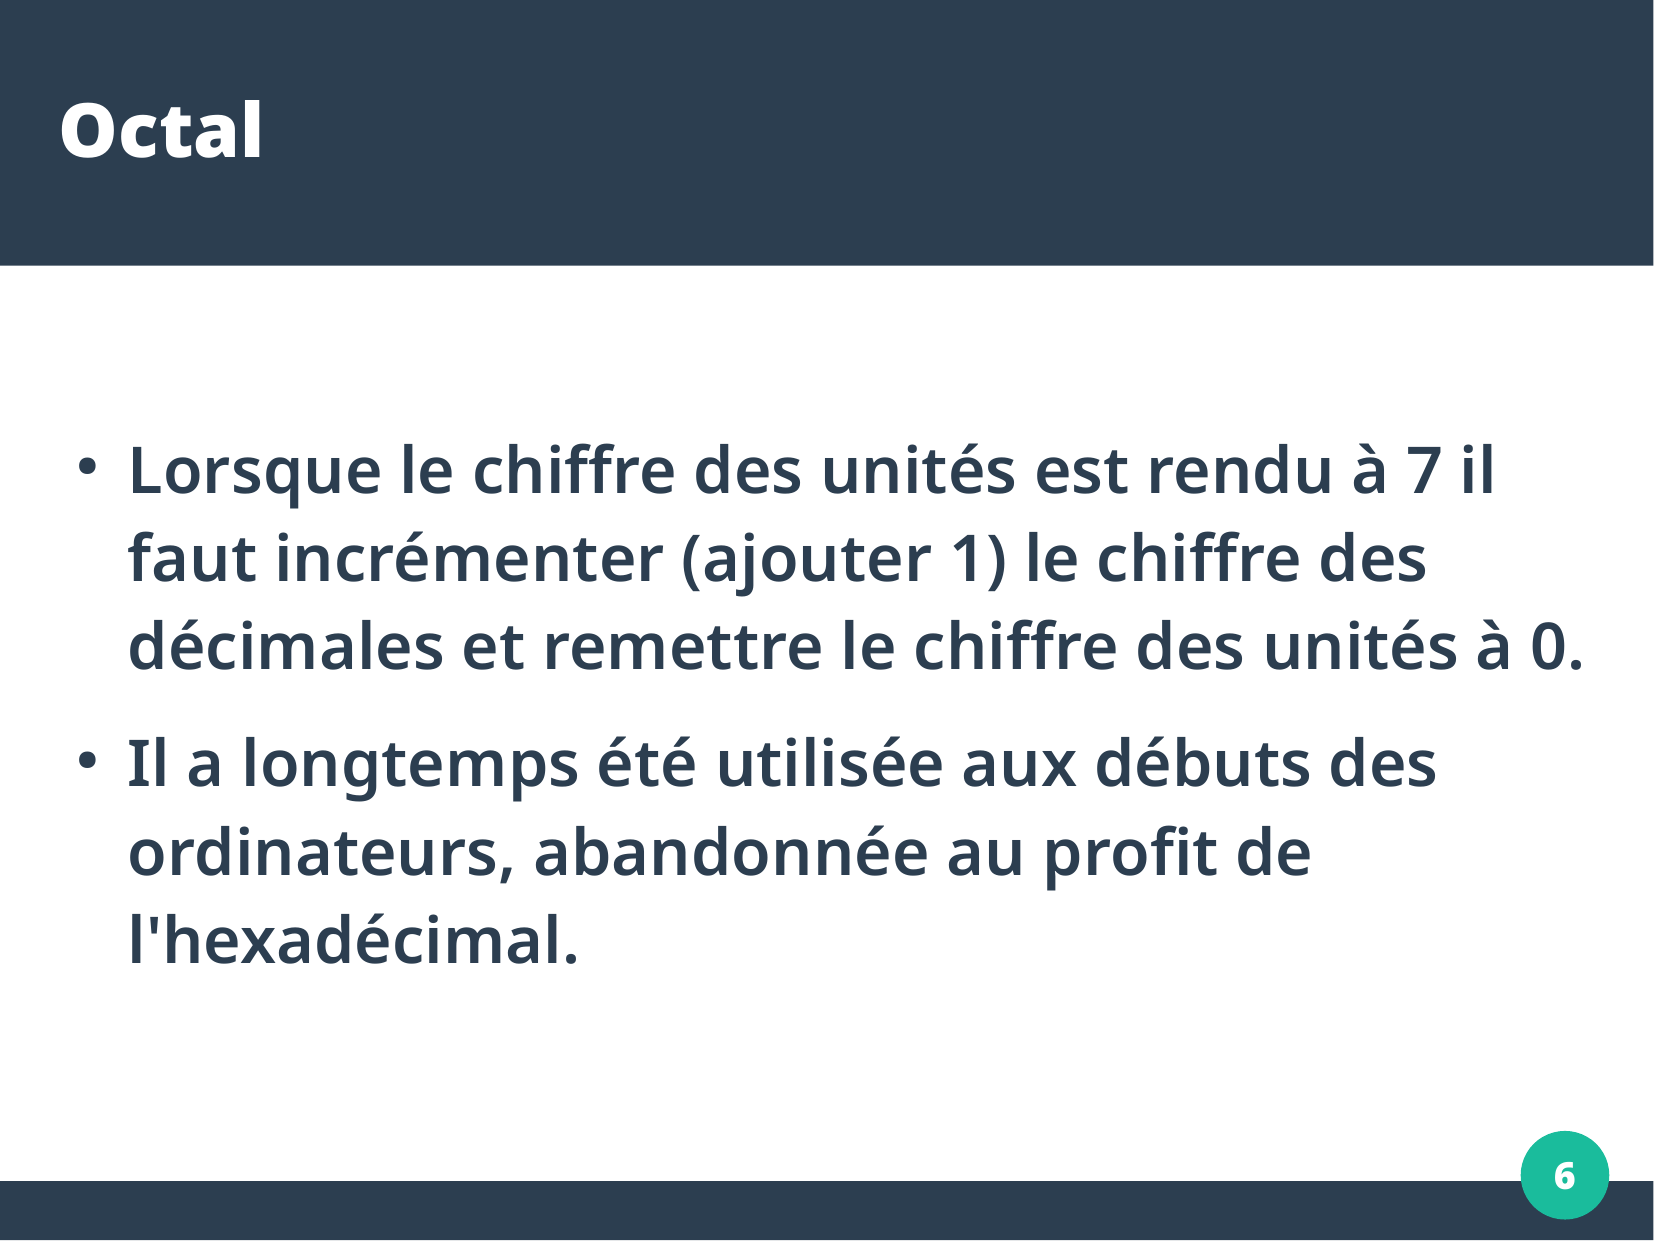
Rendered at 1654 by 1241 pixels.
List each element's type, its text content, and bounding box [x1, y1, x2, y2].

list Lorsque le chiffre des unités est rendu à 7 il faut incrémenter (ajouter 1) le chiffre des décimales et remettre le chiffre des unités à 0. Il a longtemps été utilisée aux débuts des ordinateurs, abandonnée au profit de l'hexadécimal. [59, 307, 1595, 1134]
title Octal [59, 49, 1595, 207]
